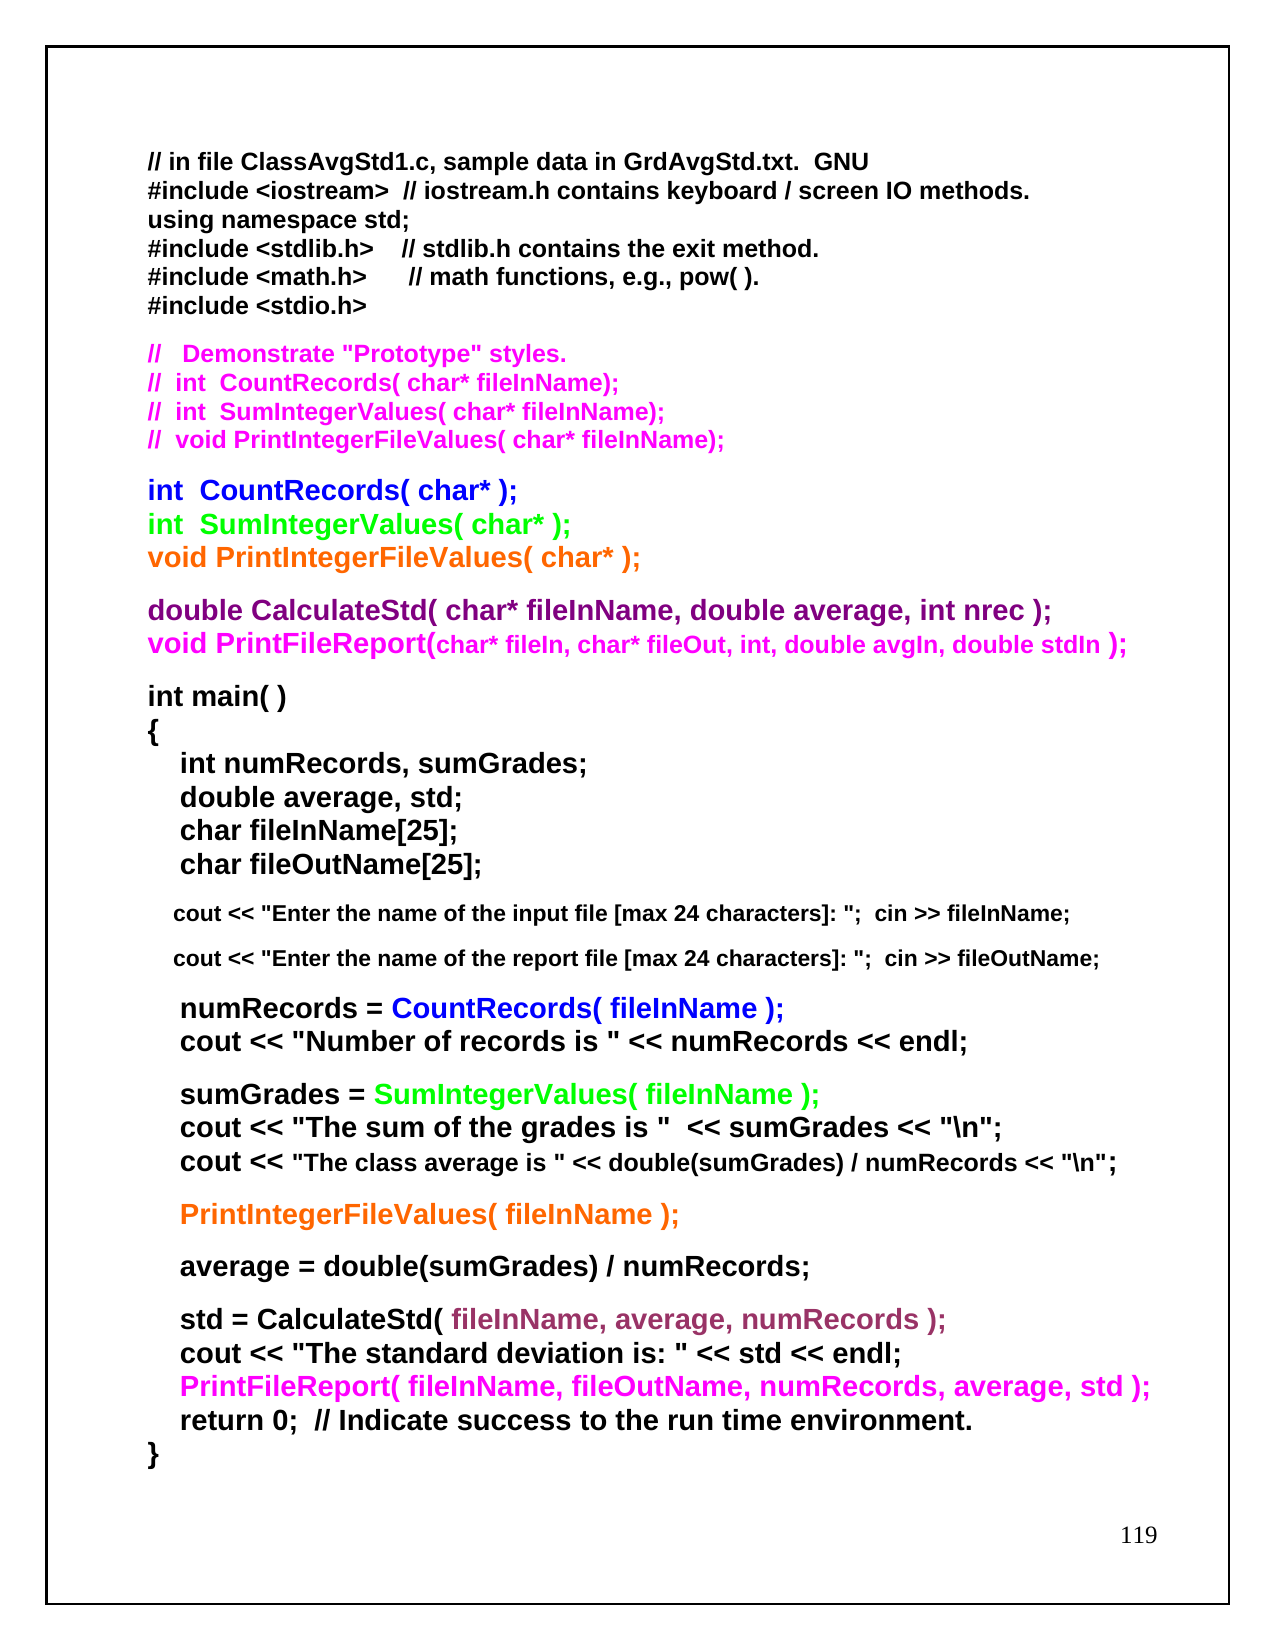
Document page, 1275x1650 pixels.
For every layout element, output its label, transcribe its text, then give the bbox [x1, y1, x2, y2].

text #include <iostream> // iostream.h contains keyboard / screen IO methods. [147, 176, 1158, 205]
text std = CalculateStd( fileInName, average, numRecords ); [147, 1302, 1158, 1336]
text { [147, 713, 1158, 746]
text void PrintIntegerFileValues( char* ); [147, 540, 1158, 574]
text double CalculateStd( char* fileInName, double average, int nrec ); [147, 593, 1158, 627]
text void PrintFileReport(char* fileIn, char* fileOut, int, double avgIn, double stdIn ); [147, 627, 1158, 660]
text cout << "Number of records is " << numRecords << endl; [147, 1024, 1158, 1058]
text // int CountRecords( char* fileInName); [147, 368, 1158, 397]
text double average, std; [147, 780, 1158, 813]
text #include <stdio.h> [147, 291, 1158, 320]
text cout << "The class average is " << double(sumGrades) / numRecords << "\n"; [147, 1144, 1158, 1178]
text using namespace std; [147, 205, 1158, 234]
text } [147, 1436, 1158, 1470]
text PrintIntegerFileValues( fileInName ); [147, 1197, 1158, 1230]
text // in file ClassAvgStd1.c, sample data in GrdAvgStd.txt. GNU [147, 147, 1158, 176]
text PrintFileReport( fileInName, fileOutName, numRecords, average, std ); [147, 1369, 1158, 1403]
text cout << "The sum of the grades is " << sumGrades << "\n"; [147, 1111, 1158, 1144]
text // void PrintIntegerFileValues( char* fileInName); [147, 425, 1158, 454]
text // Demonstrate "Prototype" styles. [147, 339, 1158, 368]
text cout << "Enter the name of the input file [max 24 characters]: "; cin >> fileInName; [147, 900, 1158, 926]
text #include <stdlib.h> // stdlib.h contains the exit method. [147, 234, 1158, 262]
text // int SumIntegerValues( char* fileInName); [147, 397, 1158, 425]
text int SumIntegerValues( char* ); [147, 507, 1158, 540]
text cout << "The standard deviation is: " << std << endl; [147, 1336, 1158, 1369]
text #include <math.h> // math functions, e.g., pow( ). [147, 262, 1158, 291]
text int main( ) [147, 679, 1158, 713]
text average = double(sumGrades) / numRecords; [147, 1249, 1158, 1283]
text char fileOutName[25]; [147, 847, 1158, 881]
text return 0; // Indicate success to the run time environment. [147, 1403, 1158, 1436]
text char fileInName[25]; [147, 813, 1158, 847]
text sumGrades = SumIntegerValues( fileInName ); [147, 1077, 1158, 1111]
text int numRecords, sumGrades; [147, 746, 1158, 780]
text numRecords = CountRecords( fileInName ); [147, 991, 1158, 1024]
text int CountRecords( char* ); [147, 473, 1158, 507]
text cout << "Enter the name of the report file [max 24 characters]: "; cin >> fileOutName; [147, 945, 1158, 972]
